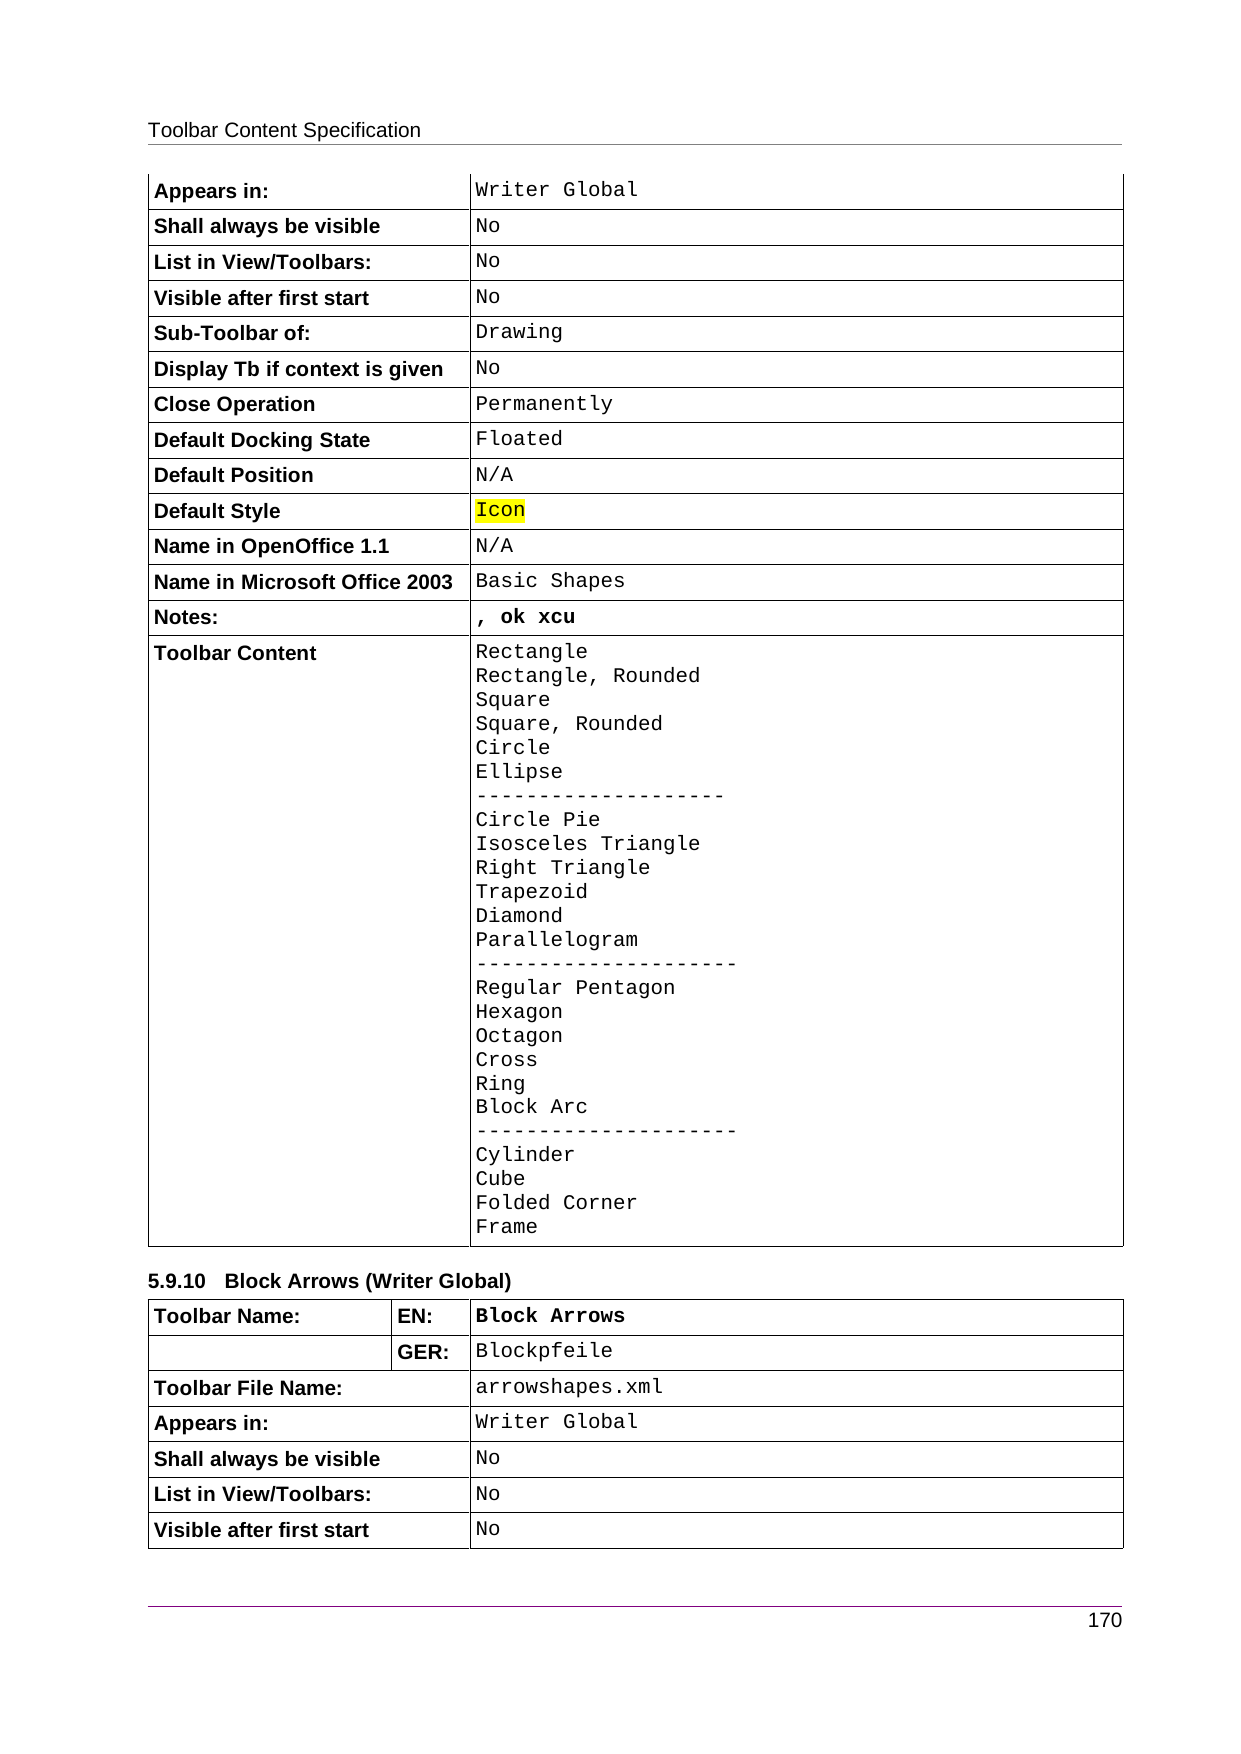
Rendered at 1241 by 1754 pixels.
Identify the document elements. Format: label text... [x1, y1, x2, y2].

table_cell N/A [471, 459, 1123, 493]
table_cell Permanently [471, 388, 1123, 422]
table_cell N/A [471, 530, 1123, 564]
table_header Block Arrows [471, 1300, 1123, 1335]
table_cell Writer Global [471, 174, 1123, 209]
table_cell Appears in: [149, 174, 469, 209]
table_cell List in View/Toolbars: [149, 246, 469, 280]
table_cell Floated [471, 423, 1123, 458]
table_cell Writer Global [471, 1407, 1123, 1441]
table_cell GER: [392, 1336, 469, 1370]
table_cell Toolbar Content [149, 636, 469, 1246]
table_cell No [471, 1442, 1123, 1477]
table_cell Visible after first start [149, 281, 469, 316]
table_cell Blockpfeile [471, 1336, 1123, 1370]
table_cell Name in OpenOffice 1.1 [149, 530, 469, 564]
table_cell Notes: [149, 601, 469, 635]
table_cell [149, 1336, 391, 1370]
table_cell Default Docking State [149, 423, 469, 458]
table_cell Display Tb if context is given [149, 352, 469, 387]
table_cell Icon [471, 494, 1123, 529]
table_cell Visible after first start [149, 1513, 469, 1548]
table_cell Shall always be visible [149, 210, 469, 245]
table_cell Default Position [149, 459, 469, 493]
table_cell No [471, 1513, 1123, 1548]
table_header Toolbar Name: [149, 1300, 391, 1335]
table_cell Name in Microsoft Office 2003 [149, 565, 469, 600]
table_cell No [471, 352, 1123, 387]
table_cell Drawing [471, 317, 1123, 351]
table_cell Toolbar File Name: [149, 1371, 469, 1406]
subtitle Block Arrows (Writer Global) [148, 1269, 1122, 1293]
table_cell List in View/Toolbars: [149, 1478, 469, 1512]
table_cell Shall always be visible [149, 1442, 469, 1477]
table_cell Default Style [149, 494, 469, 529]
table_cell , ok xcu [471, 601, 1123, 635]
table_cell Basic Shapes [471, 565, 1123, 600]
table_cell Sub-Toolbar of: [149, 317, 469, 351]
table_cell No [471, 210, 1123, 245]
table_cell arrowshapes.xml [471, 1371, 1123, 1406]
table_cell Close Operation [149, 388, 469, 422]
table_cell Rectangle Rectangle, Rounded Square Square, Rounded Circle Ellipse -------------------- Circle Pie Isosceles Triangle Right Triangle Trapezoid Diamond Parallelogram --------------------- Regular Pentagon Hexagon Octagon Cross Ring Block Arc --------------------- Cylinder Cube Folded Corner Frame [471, 636, 1123, 1246]
table_cell No [471, 246, 1123, 280]
table_cell No [471, 281, 1123, 316]
table_cell Appears in: [149, 1407, 469, 1441]
table_header EN: [392, 1300, 469, 1335]
table_cell No [471, 1478, 1123, 1512]
